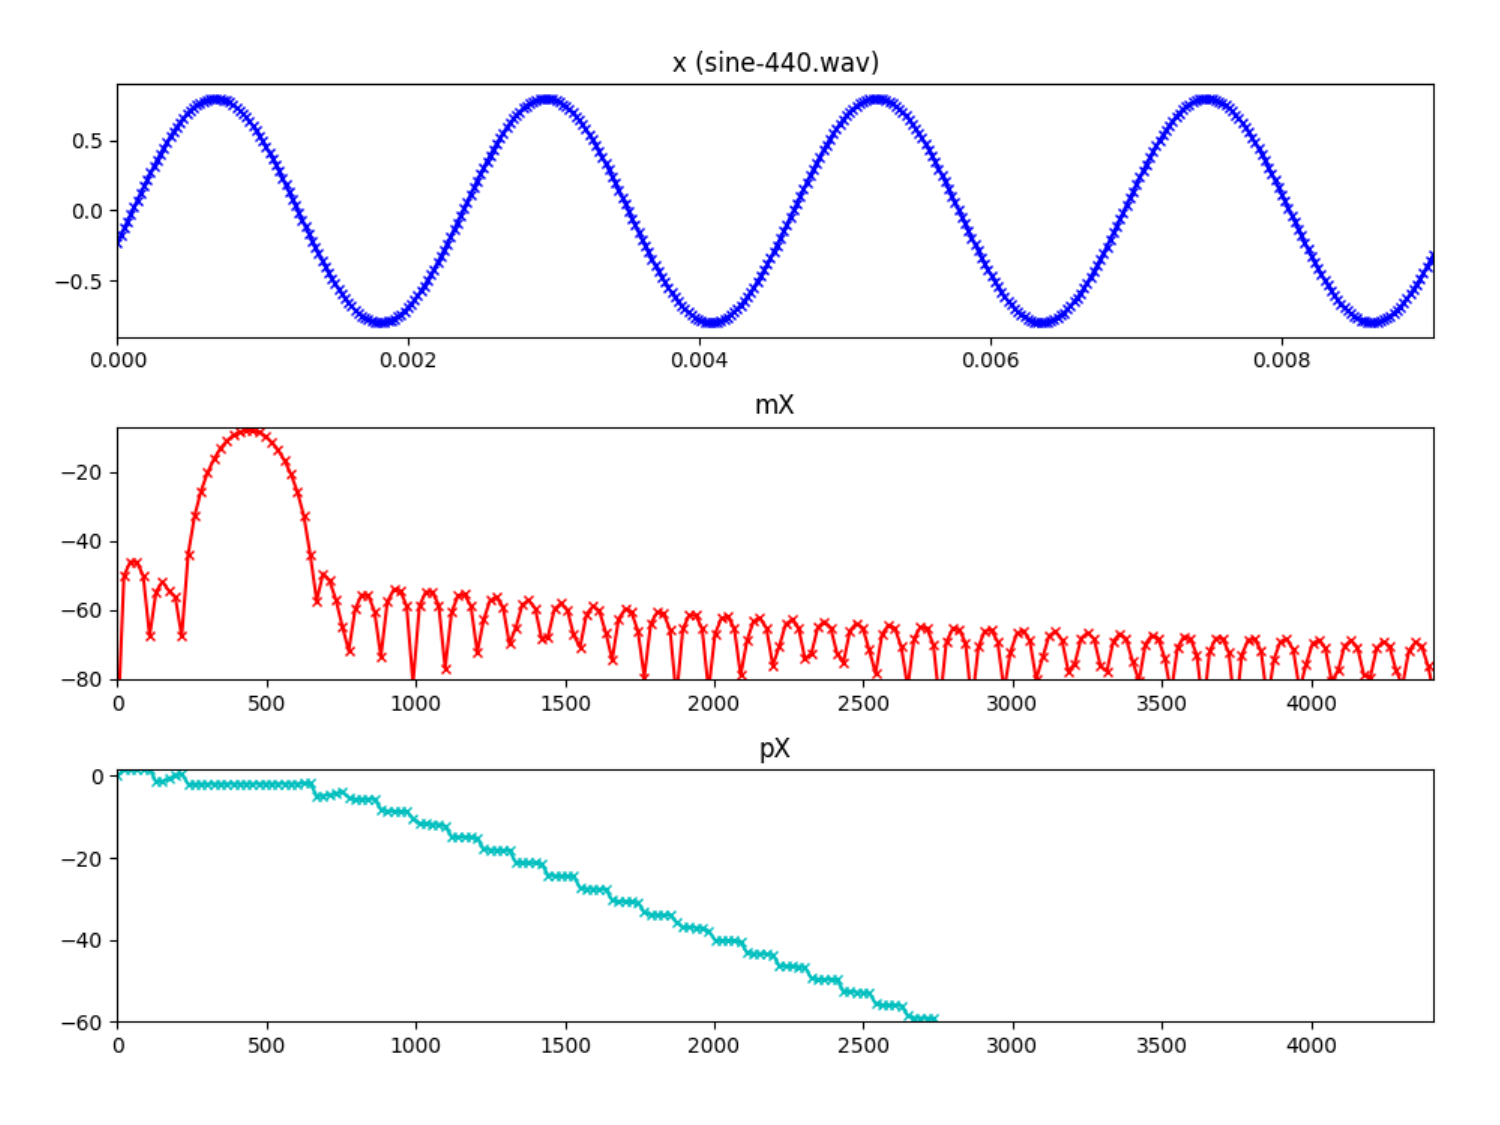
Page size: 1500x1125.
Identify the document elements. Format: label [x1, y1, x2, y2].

picture [30, 30, 1456, 1081]
